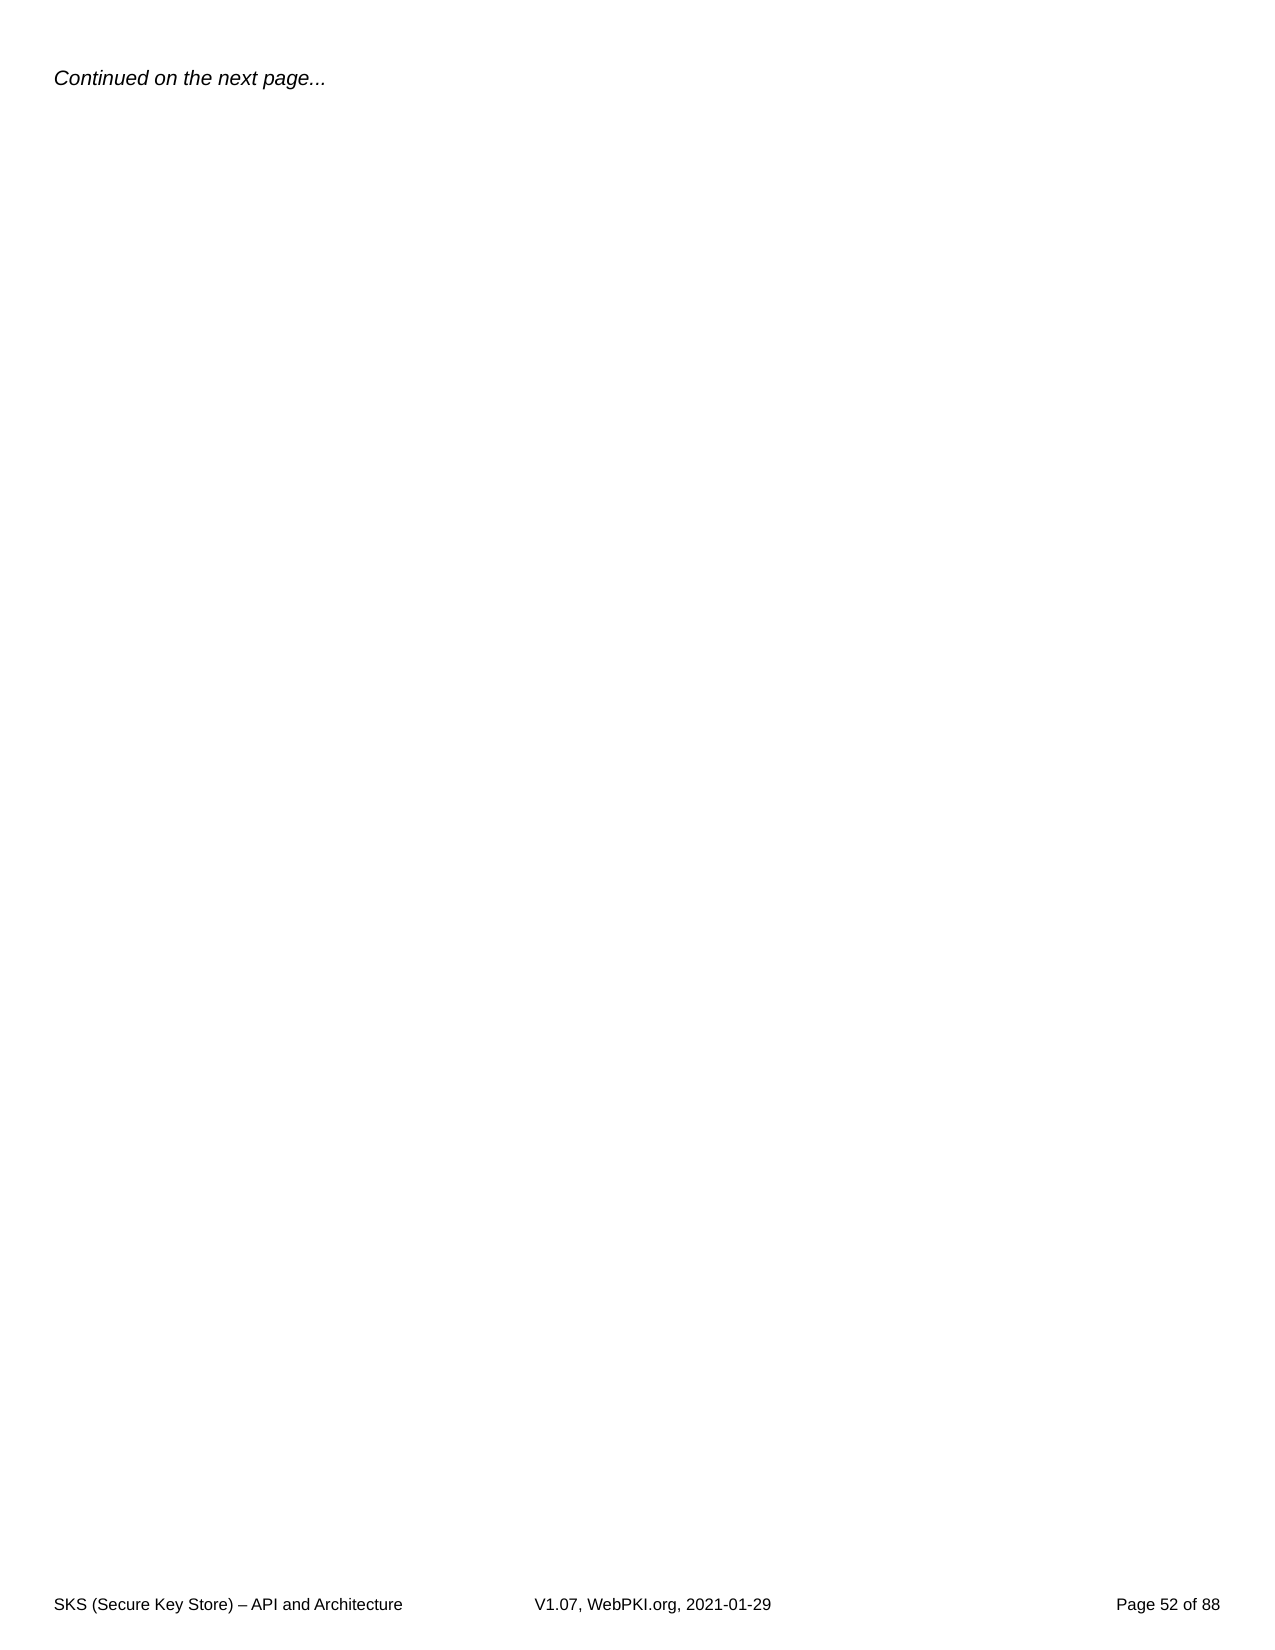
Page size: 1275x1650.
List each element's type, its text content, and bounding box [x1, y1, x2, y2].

text Continued on the next page... [54, 66, 1221, 90]
